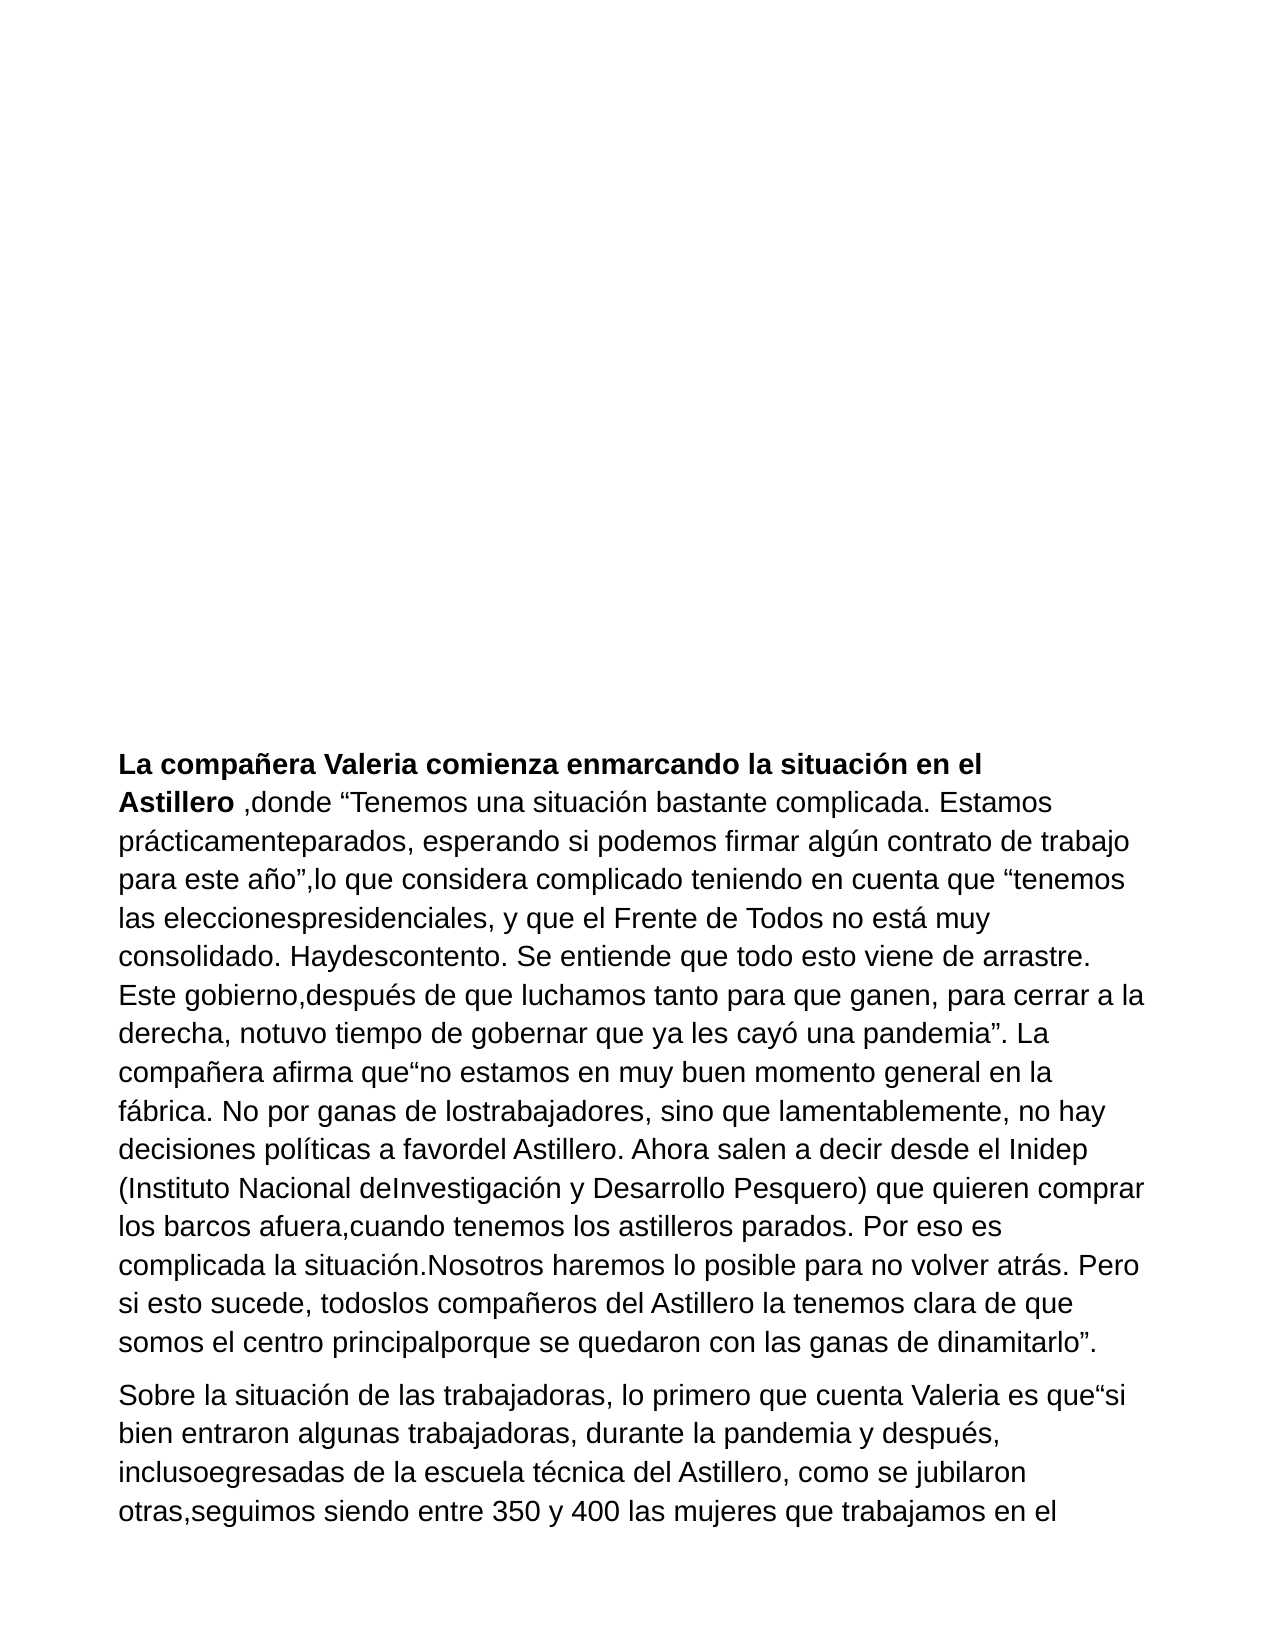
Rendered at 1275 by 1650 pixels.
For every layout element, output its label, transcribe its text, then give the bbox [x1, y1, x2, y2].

text La compañera Valeria comienza enmarcando la situación en el Astillero ,donde “Tenemos una situación bastante complicada. Estamos prácticamenteparados, esperando si podemos firmar algún contrato de trabajo para este año”,lo que considera complicado teniendo en cuenta que “tenemos las eleccionespresidenciales, y que el Frente de Todos no está muy consolidado. Haydescontento. Se entiende que todo esto viene de arrastre. Este gobierno,después de que luchamos tanto para que ganen, para cerrar a la derecha, notuvo tiempo de gobernar que ya les cayó una pandemia”. La compañera afirma que“no estamos en muy buen momento general en la fábrica. No por ganas de lostrabajadores, sino que lamentablemente, no hay decisiones políticas a favordel Astillero. Ahora salen a decir desde el Inidep (Instituto Nacional deInvestigación y Desarrollo Pesquero) que quieren comprar los barcos afuera,cuando tenemos los astilleros parados. Por eso es complicada la situación.Nosotros haremos lo posible para no volver atrás. Pero si esto sucede, todoslos compañeros del Astillero la tenemos clara de que somos el centro principalporque se quedaron con las ganas de dinamitarlo”. [118, 747, 1157, 1358]
text Sobre la situación de las trabajadoras, lo primero que cuenta Valeria es que“si bien entraron algunas trabajadoras, durante la pandemia y después, inclusoegresadas de la escuela técnica del Astillero, como se jubilaron otras,seguimos siendo entre 350 y 400 las mujeres que trabajamos en el [118, 1378, 1157, 1527]
